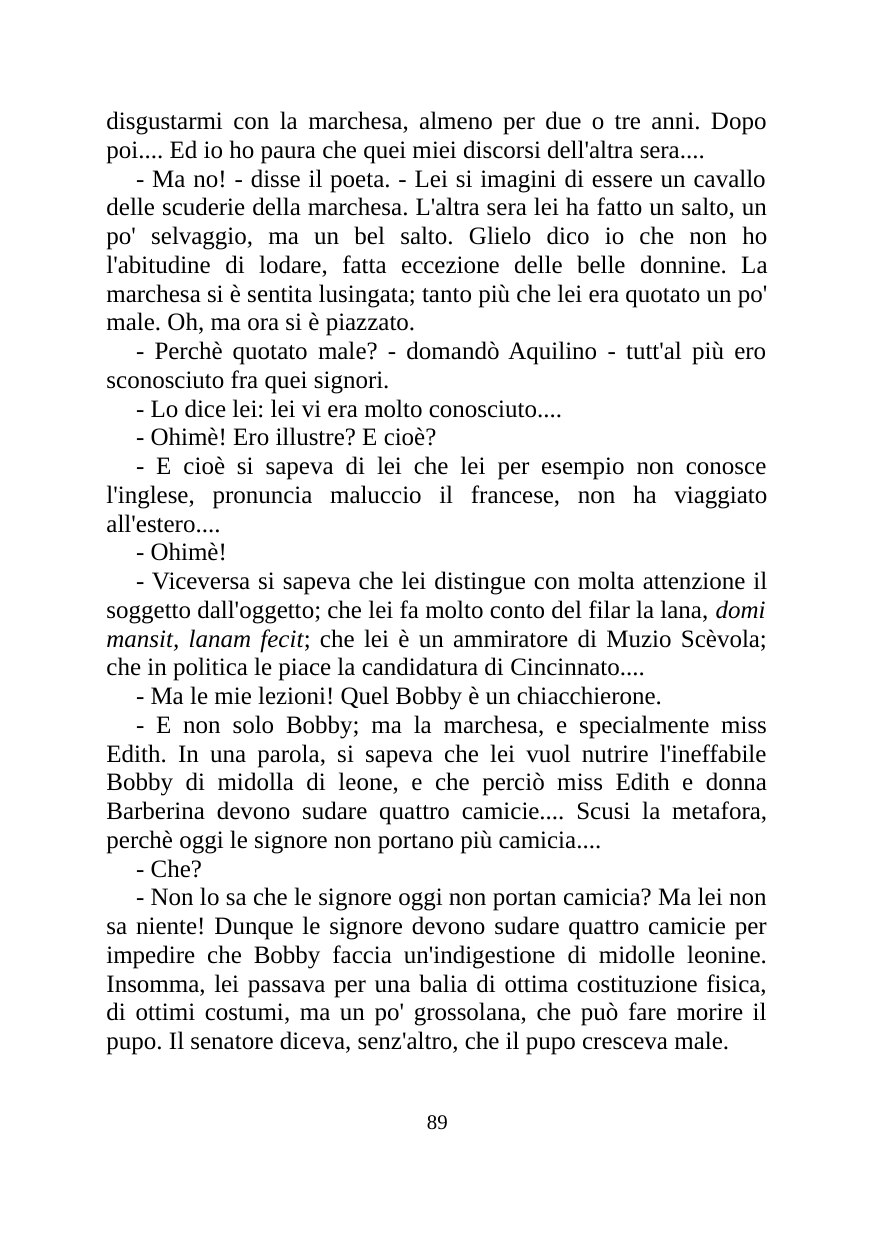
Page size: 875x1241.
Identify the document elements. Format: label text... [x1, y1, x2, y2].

text - Ma le mie lezioni! Quel Bobby è un chiacchierone. [106, 681, 768, 710]
text - E non solo Bobby; ma la marchesa, e specialmente miss Edith. In una parola, si sapeva che lei vuol nutrire l'ineffabile Bobby di midolla di leone, e che perciò miss Edith e donna Barberina devono sudare quattro camicie.... Scusi la metafora, perchè oggi le signore non portano più camicia.... [106, 710, 768, 854]
text - Perchè quotato male? - domandò Aquilino - tutt'al più ero sconosciuto fra quei signori. [106, 336, 768, 394]
text - Viceversa si sapeva che lei distingue con molta attenzione il soggetto dall'oggetto; che lei fa molto conto del filar la lana, domi mansit, lanam fecit; che lei è un ammiratore di Muzio Scèvola; che in politica le piace la candidatura di Cincinnato.... [106, 566, 768, 681]
text - Lo dice lei: lei vi era molto conosciuto.... [106, 394, 768, 422]
text - Ma no! - disse il poeta. - Lei si imagini di essere un cavallo delle scuderie della marchesa. L'altra sera lei ha fatto un salto, un po' selvaggio, ma un bel salto. Glielo dico io che non ho l'abitudine di lodare, fatta eccezione delle belle donnine. La marchesa si è sentita lusingata; tanto più che lei era quotato un po' male. Oh, ma ora si è piazzato. [106, 164, 768, 336]
text disgustarmi con la marchesa, almeno per due o tre anni. Dopo poi.... Ed io ho paura che quei miei discorsi dell'altra sera.... [106, 106, 768, 164]
text - Ohimè! Ero illustre? E cioè? [106, 422, 768, 451]
text - Che? [106, 854, 768, 882]
text - E cioè si sapeva di lei che lei per esempio non conosce l'inglese, pronuncia maluccio il francese, non ha viaggiato all'estero.... [106, 451, 768, 537]
text - Ohimè! [106, 537, 768, 566]
text - Non lo sa che le signore oggi non portan camicia? Ma lei non sa niente! Dunque le signore devono sudare quattro camicie per impedire che Bobby faccia un'indigestione di midolle leonine. Insomma, lei passava per una balia di ottima costituzione fisica, di ottimi costumi, ma un po' grossolana, che può fare morire il pupo. Il senatore diceva, senz'altro, che il pupo cresceva male. [106, 882, 768, 1055]
